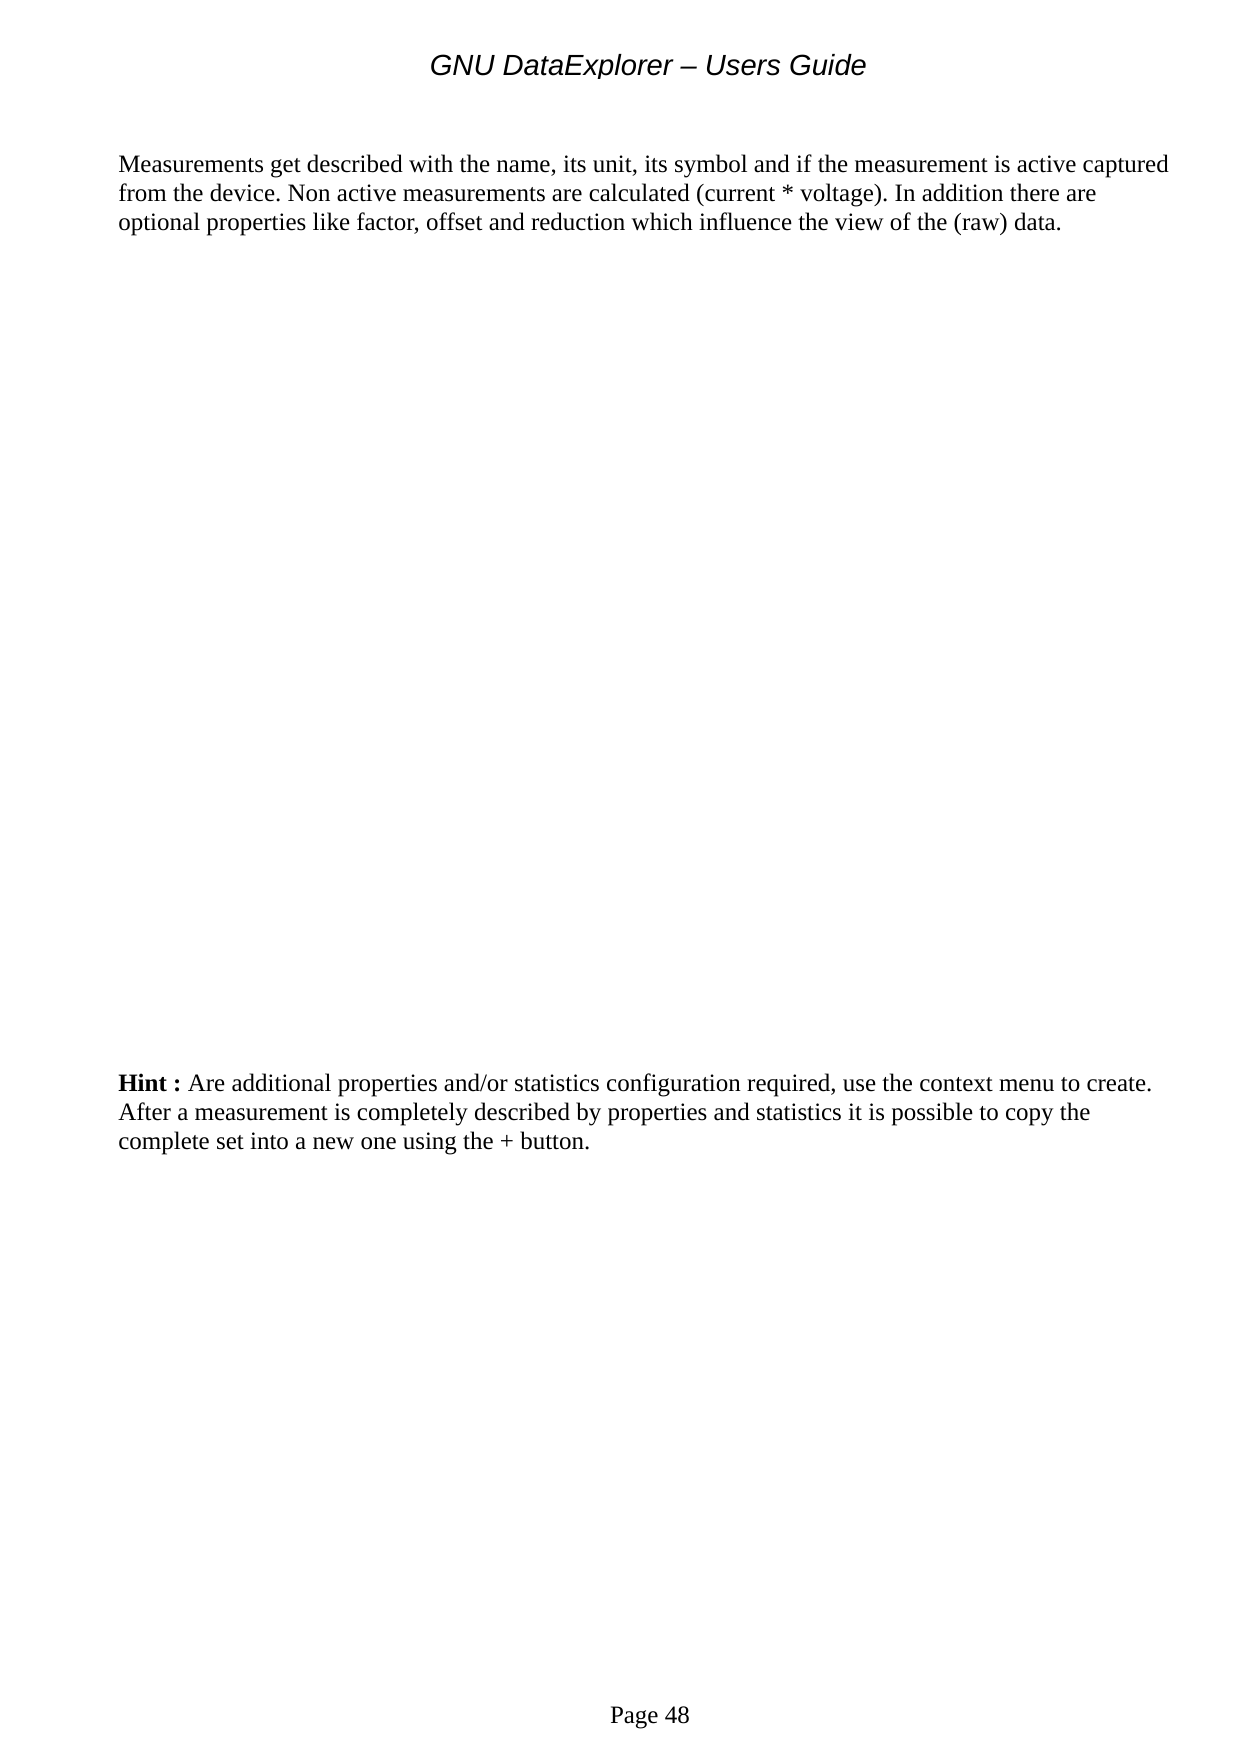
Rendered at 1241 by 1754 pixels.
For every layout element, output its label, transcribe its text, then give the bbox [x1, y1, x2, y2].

text Hint : Are additional properties and/or statistics configuration required, use the context menu to create. After a measurement is completely described by properties and statistics it is possible to copy the complete set into a new one using the + button. [118, 248, 1181, 1212]
text Measurements get described with the name, its unit, its symbol and if the measurement is active captured from the device. Non active measurements are calculated (current * voltage). In addition there are optional properties like factor, offset and reduction which influence the view of the (raw) data. [118, 149, 1181, 235]
